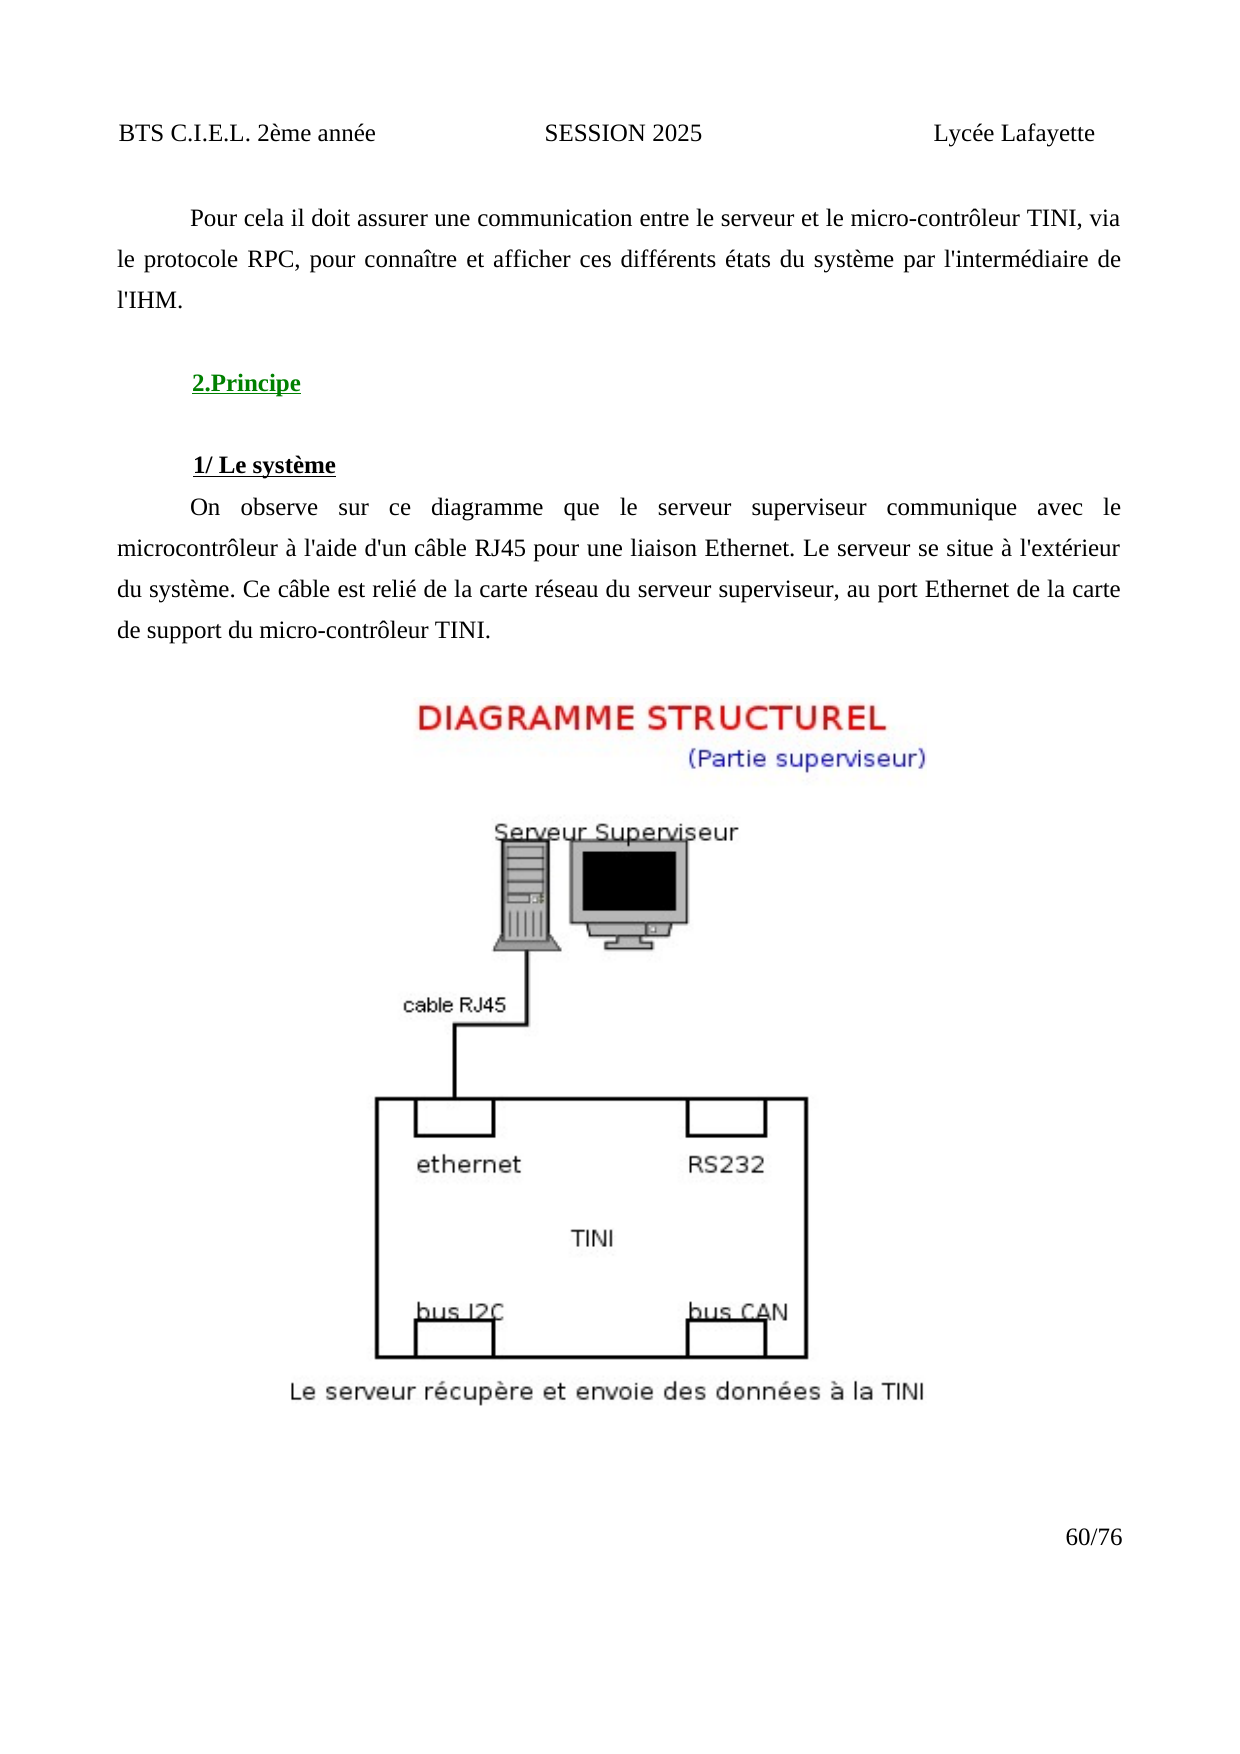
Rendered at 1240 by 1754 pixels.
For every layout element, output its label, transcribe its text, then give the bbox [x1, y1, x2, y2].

subtitle 2.Principe [192, 368, 1122, 396]
text Pour cela il doit assurer une communication entre le serveur et le micro-contrôleur TINI, via le protocole RPC, pour connaître et afficher ces différents états du système par l'intermédiaire de l'IHM. [117, 203, 1122, 314]
text 1/ Le système [193, 451, 1122, 479]
picture [290, 697, 927, 1413]
text On observe sur ce diagramme que le serveur superviseur communique avec le microcontrôleur à l'aide d'un câble RJ45 pour une liaison Ethernet. Le serveur se situe à l'extérieur du système. Ce câble est relié de la carte réseau du serveur superviseur, au port Ethernet de la carte de support du micro-contrôleur TINI. [117, 492, 1122, 643]
